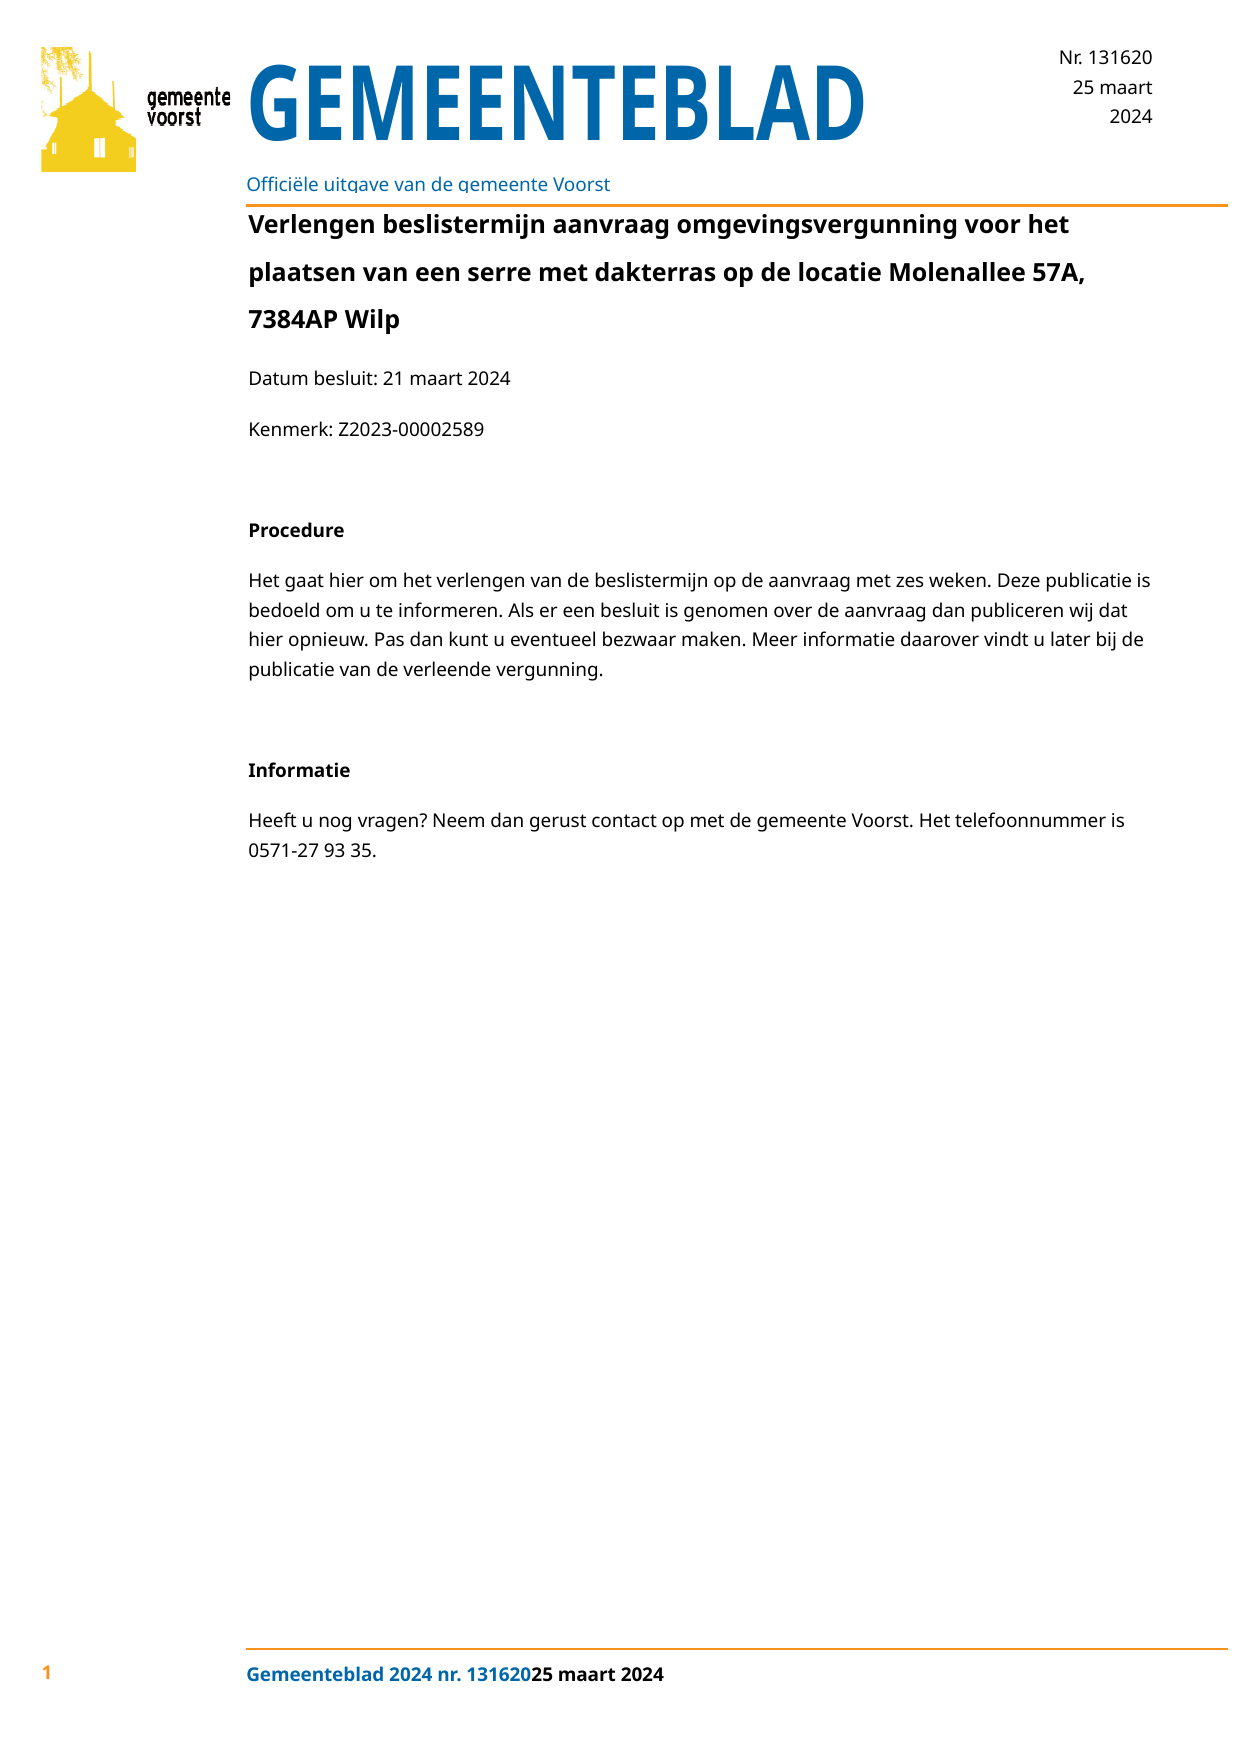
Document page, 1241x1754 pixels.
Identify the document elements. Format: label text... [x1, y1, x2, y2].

text Informatie [248, 757, 1152, 782]
text Datum besluit: 21 maart 2024 [248, 366, 1152, 391]
text Procedure [248, 517, 1152, 542]
text Verlengen beslistermijn aanvraag omgevingsvergunning voor het plaatsen van een serre met dakterras op de locatie Molenallee 57A, 7384AP Wilp [248, 207, 1152, 336]
text Heeft u nog vragen? Neem dan gerust contact op met de gemeente Voorst. Het telefoonnummer is 0571-27 93 35. [248, 807, 1152, 862]
picture [41, 47, 231, 172]
text Kenmerk: Z2023-00002589 [248, 416, 1152, 442]
text Het gaat hier om het verlengen van de beslistermijn op de aanvraag met zes weken. Deze publicatie is bedoeld om u te informeren. Als er een besluit is genomen over de aanvraag dan publiceren wij dat hier opnieuw. Pas dan kunt u eventueel bezwaar maken. Meer informatie daarover vindt u later bij de publicatie van de verleende vergunning. [248, 567, 1152, 682]
